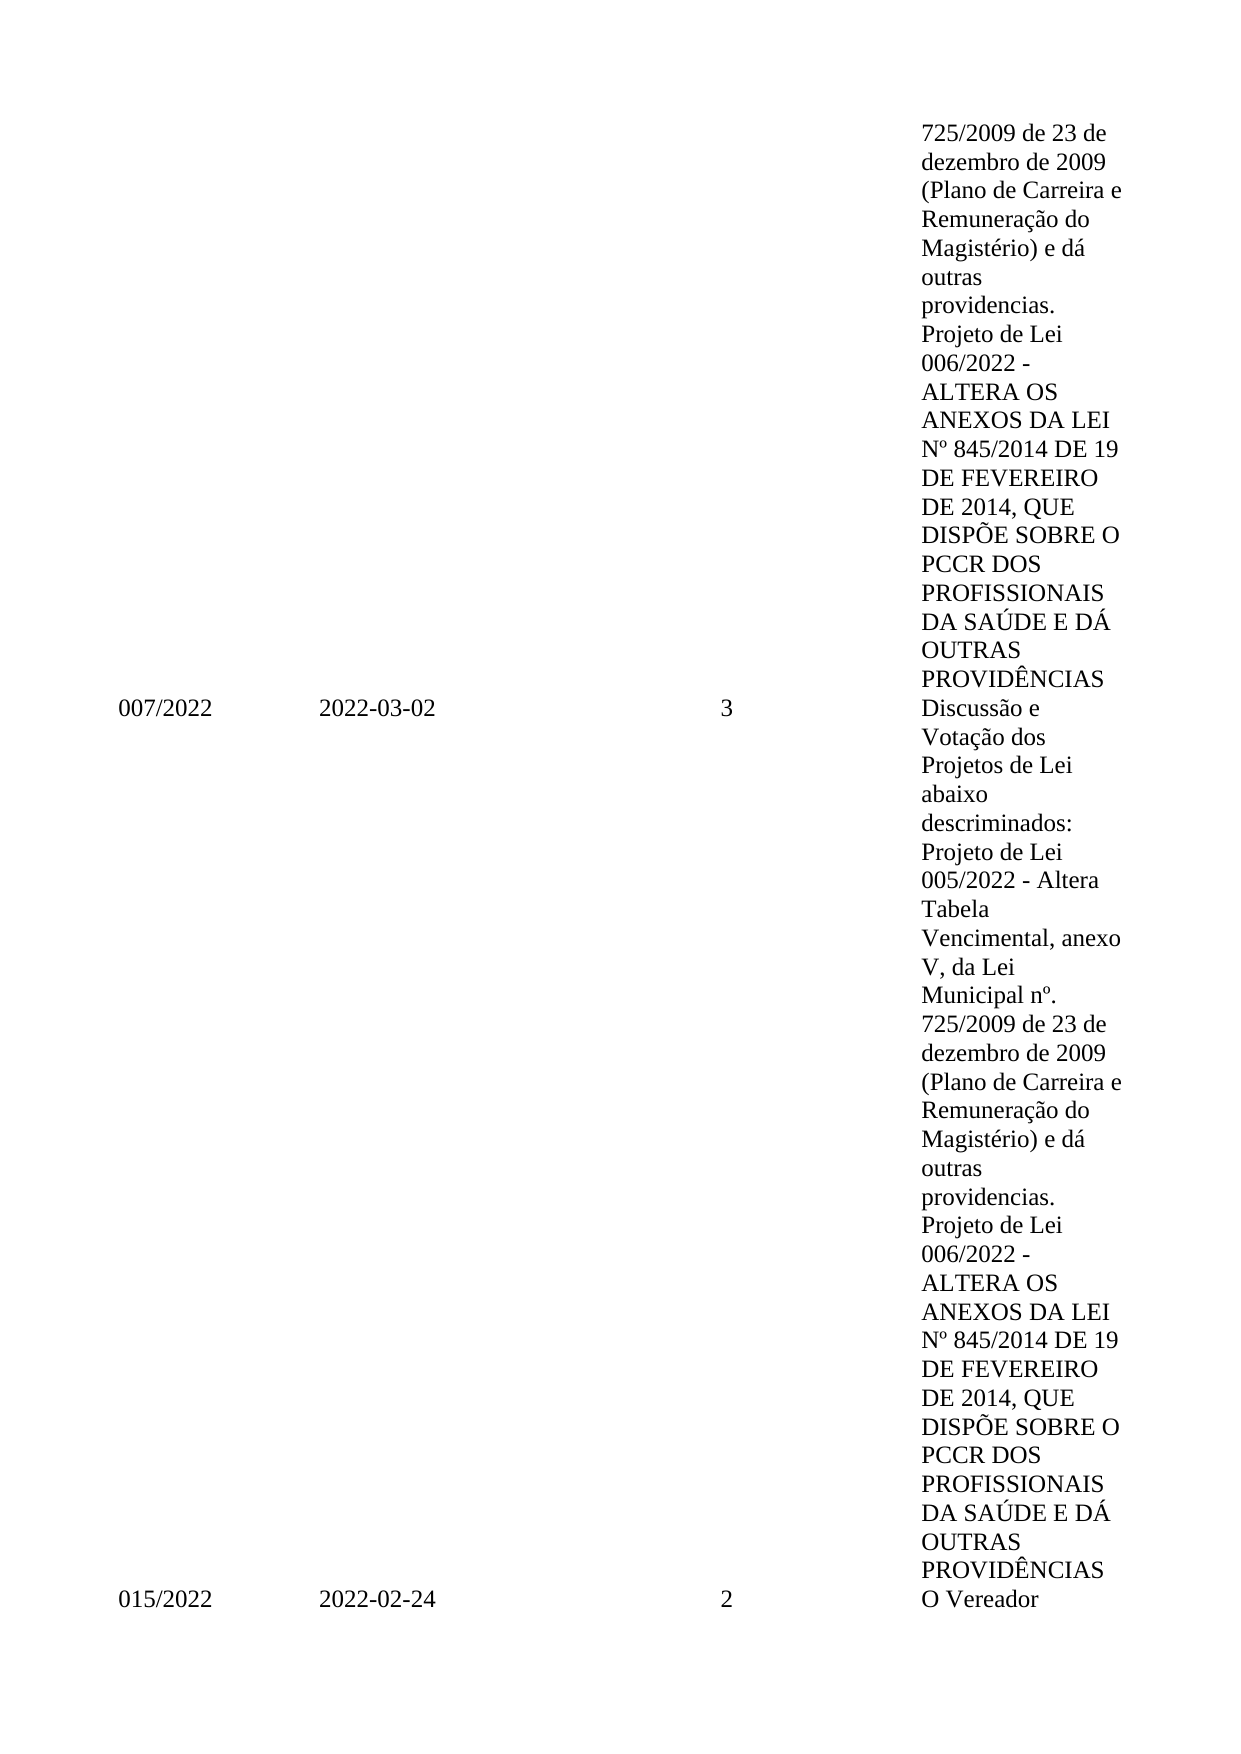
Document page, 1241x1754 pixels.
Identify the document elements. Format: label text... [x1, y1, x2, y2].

table_cell [520, 118, 720, 693]
table_cell 2022-03-02 [319, 693, 519, 1584]
table_cell O Vereador [921, 1584, 1122, 1613]
table_cell [720, 118, 921, 693]
table_cell 007/2022 [118, 693, 319, 1584]
table_cell 725/2009 de 23 de dezembro de 2009 (Plano de Carreira e Remuneração do Magistério) e dá outras providencias. Projeto de Lei 006/2022 - ALTERA OS ANEXOS DA LEI Nº 845/2014 DE 19 DE FEVEREIRO DE 2014, QUE DISPÕE SOBRE O PCCR DOS PROFISSIONAIS DA SAÚDE E DÁ OUTRAS PROVIDÊNCIAS [921, 118, 1122, 693]
table_cell [520, 693, 720, 1584]
table_cell 2022-02-24 [319, 1584, 519, 1613]
table_cell [520, 1584, 720, 1613]
table_cell 015/2022 [118, 1584, 319, 1613]
table_cell Discussão e Votação dos Projetos de Lei abaixo descriminados: Projeto de Lei 005/2022 - Altera Tabela Vencimental, anexo V, da Lei Municipal nº. 725/2009 de 23 de dezembro de 2009 (Plano de Carreira e Remuneração do Magistério) e dá outras providencias. Projeto de Lei 006/2022 - ALTERA OS ANEXOS DA LEI Nº 845/2014 DE 19 DE FEVEREIRO DE 2014, QUE DISPÕE SOBRE O PCCR DOS PROFISSIONAIS DA SAÚDE E DÁ OUTRAS PROVIDÊNCIAS [921, 693, 1122, 1584]
table_cell [319, 118, 519, 693]
table_cell 2 [720, 1584, 921, 1613]
table_cell [118, 118, 319, 693]
table_cell 3 [720, 693, 921, 1584]
